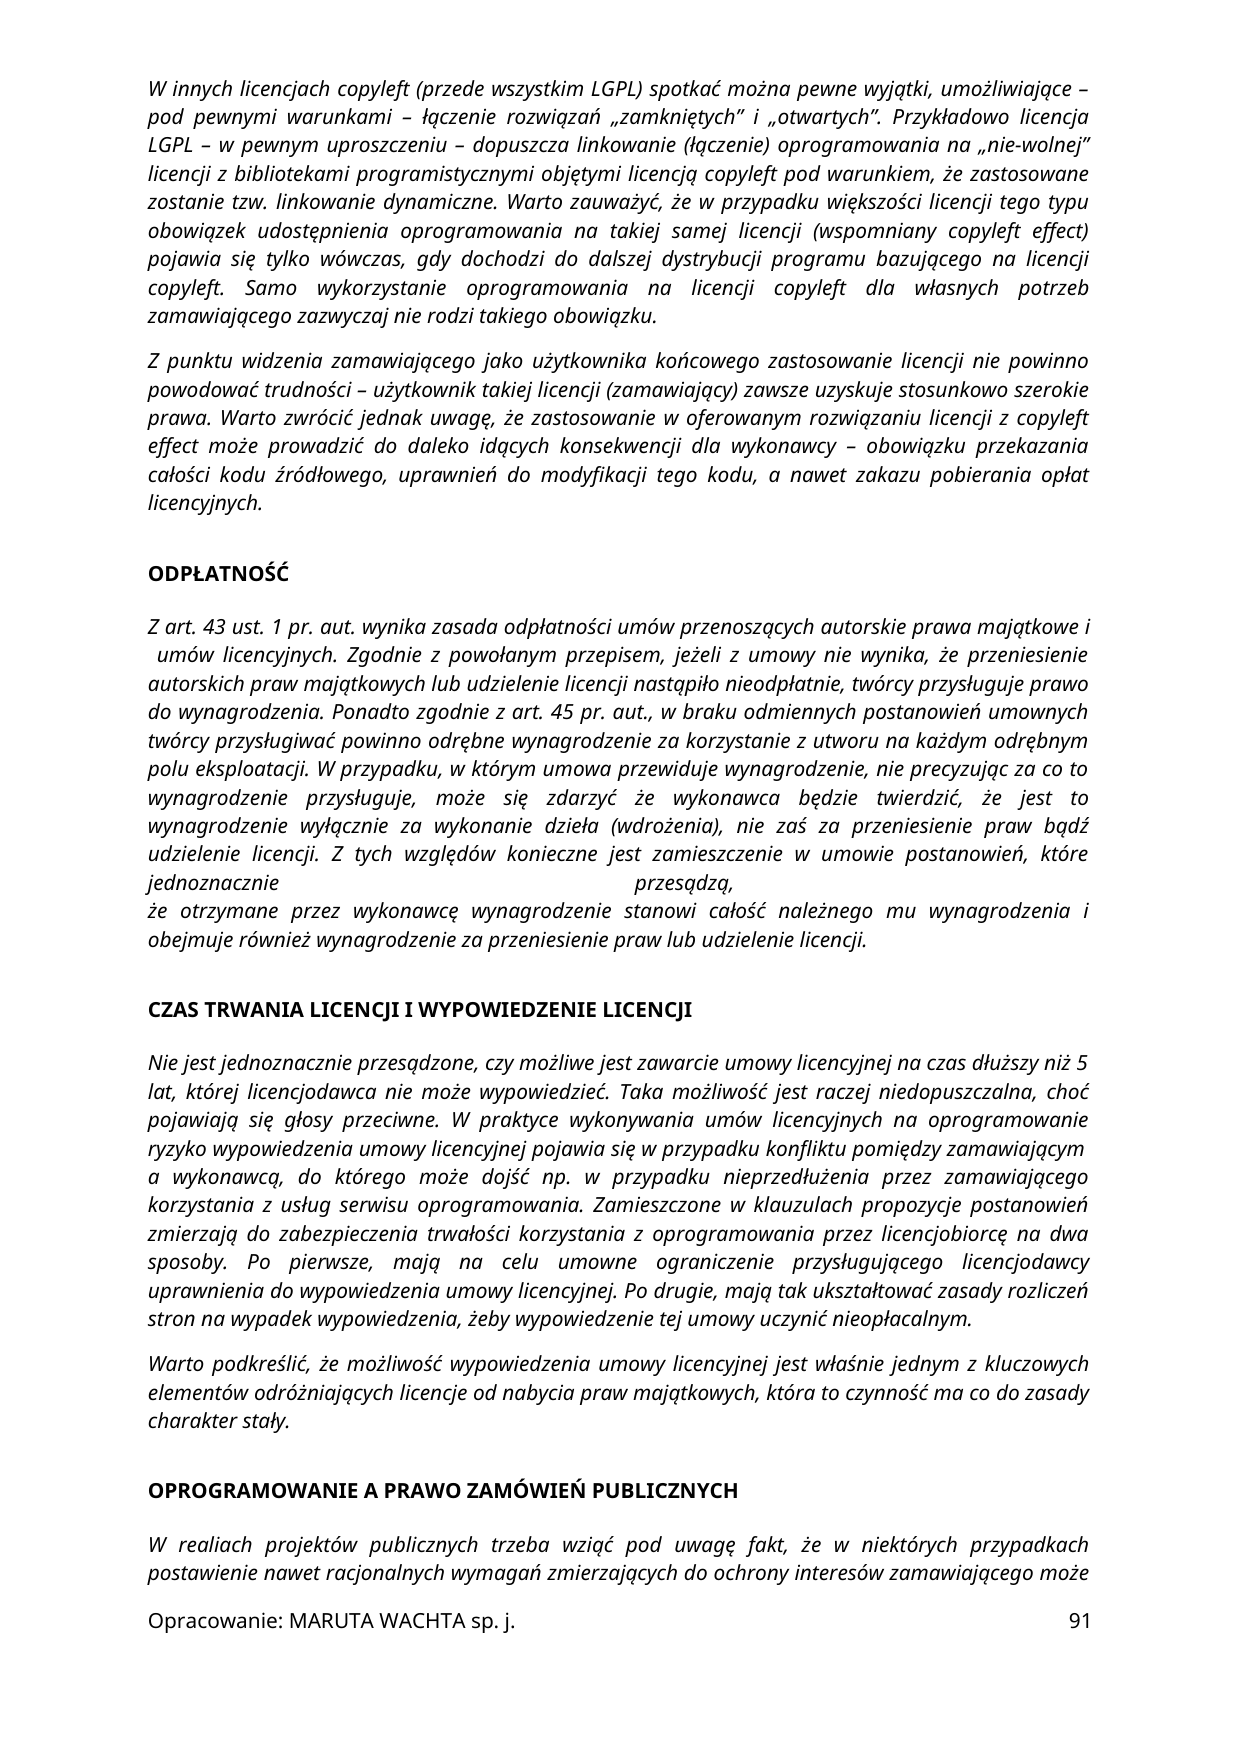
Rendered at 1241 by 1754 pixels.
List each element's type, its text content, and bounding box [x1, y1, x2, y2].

text Nie jest jednoznacznie przesądzone, czy możliwe jest zawarcie umowy licencyjnej na czas dłuższy niż 5 lat, której licencjodawca nie może wypowiedzieć. Taka możliwość jest raczej niedopuszczalna, choć pojawiają się głosy przeciwne. W praktyce wykonywania umów licencyjnych na oprogramowanie ryzyko wypowiedzenia umowy licencyjnej pojawia się w przypadku konfliktu pomiędzy zamawiającym a wykonawcą, do którego może dojść np. w przypadku nieprzedłużenia przez zamawiającego korzystania z usług serwisu oprogramowania. Zamieszczone w klauzulach propozycje postanowień zmierzają do zabezpieczenia trwałości korzystania z oprogramowania przez licencjobiorcę na dwa sposoby. Po pierwsze, mają na celu umowne ograniczenie przysługującego licencjodawcy uprawnienia do wypowiedzenia umowy licencyjnej. Po drugie, mają tak ukształtować zasady rozliczeń stron na wypadek wypowiedzenia, żeby wypowiedzenie tej umowy uczynić nieopłacalnym. [148, 1048, 1093, 1333]
text W realiach projektów publicznych trzeba wziąć pod uwagę fakt, że w niektórych przypadkach postawienie nawet racjonalnych wymagań zmierzających do ochrony interesów zamawiającego może [148, 1530, 1093, 1587]
text Z art. 43 ust. 1 pr. aut. wynika zasada odpłatności umów przenoszących autorskie prawa majątkowe i umów licencyjnych. Zgodnie z powołanym przepisem, jeżeli z umowy nie wynika, że przeniesienie autorskich praw majątkowych lub udzielenie licencji nastąpiło nieodpłatnie, twórcy przysługuje prawo do wynagrodzenia. Ponadto zgodnie z art. 45 pr. aut., w braku odmiennych postanowień umownych twórcy przysługiwać powinno odrębne wynagrodzenie za korzystanie z utworu na każdym odrębnym polu eksploatacji. W przypadku, w którym umowa przewiduje wynagrodzenie, nie precyzując za co to wynagrodzenie przysługuje, może się zdarzyć że wykonawca będzie twierdzić, że jest to wynagrodzenie wyłącznie za wykonanie dzieła (wdrożenia), nie zaś za przeniesienie praw bądź udzielenie licencji. Z tych względów konieczne jest zamieszczenie w umowie postanowień, które jednoznacznie przesądzą, że otrzymane przez wykonawcę wynagrodzenie stanowi całość należnego mu wynagrodzenia i obejmuje również wynagrodzenie za przeniesienie praw lub udzielenie licencji. [148, 612, 1093, 953]
text OPROGRAMOWANIE A PRAWO ZAMÓWIEŃ PUBLICZNYCH [148, 1476, 1093, 1505]
text ODPŁATNOŚĆ [148, 559, 1093, 587]
text Z punktu widzenia zamawiającego jako użytkownika końcowego zastosowanie licencji nie powinno powodować trudności – użytkownik takiej licencji (zamawiający) zawsze uzyskuje stosunkowo szerokie prawa. Warto zwrócić jednak uwagę, że zastosowanie w oferowanym rozwiązaniu licencji z copyleft effect może prowadzić do daleko idących konsekwencji dla wykonawcy – obowiązku przekazania całości kodu źródłowego, uprawnień do modyfikacji tego kodu, a nawet zakazu pobierania opłat licencyjnych. [148, 346, 1093, 517]
text Warto podkreślić, że możliwość wypowiedzenia umowy licencyjnej jest właśnie jednym z kluczowych elementów odróżniających licencje od nabycia praw majątkowych, która to czynność ma co do zasady charakter stały. [148, 1349, 1093, 1435]
text W innych licencjach copyleft (przede wszystkim LGPL) spotkać można pewne wyjątki, umożliwiające – pod pewnymi warunkami – łączenie rozwiązań „zamkniętych” i „otwartych”. Przykładowo licencja LGPL – w pewnym uproszczeniu – dopuszcza linkowanie (łączenie) oprogramowania na „nie-wolnej” licencji z bibliotekami programistycznymi objętymi licencją copyleft pod warunkiem, że zastosowane zostanie tzw. linkowanie dynamiczne. Warto zauważyć, że w przypadku większości licencji tego typu obowiązek udostępnienia oprogramowania na takiej samej licencji (wspomniany copyleft effect) pojawia się tylko wówczas, gdy dochodzi do dalszej dystrybucji programu bazującego na licencji copyleft. Samo wykorzystanie oprogramowania na licencji copyleft dla własnych potrzeb zamawiającego zazwyczaj nie rodzi takiego obowiązku. [148, 74, 1093, 330]
text CZAS TRWANIA LICENCJI I WYPOWIEDZENIE LICENCJI [148, 995, 1093, 1023]
